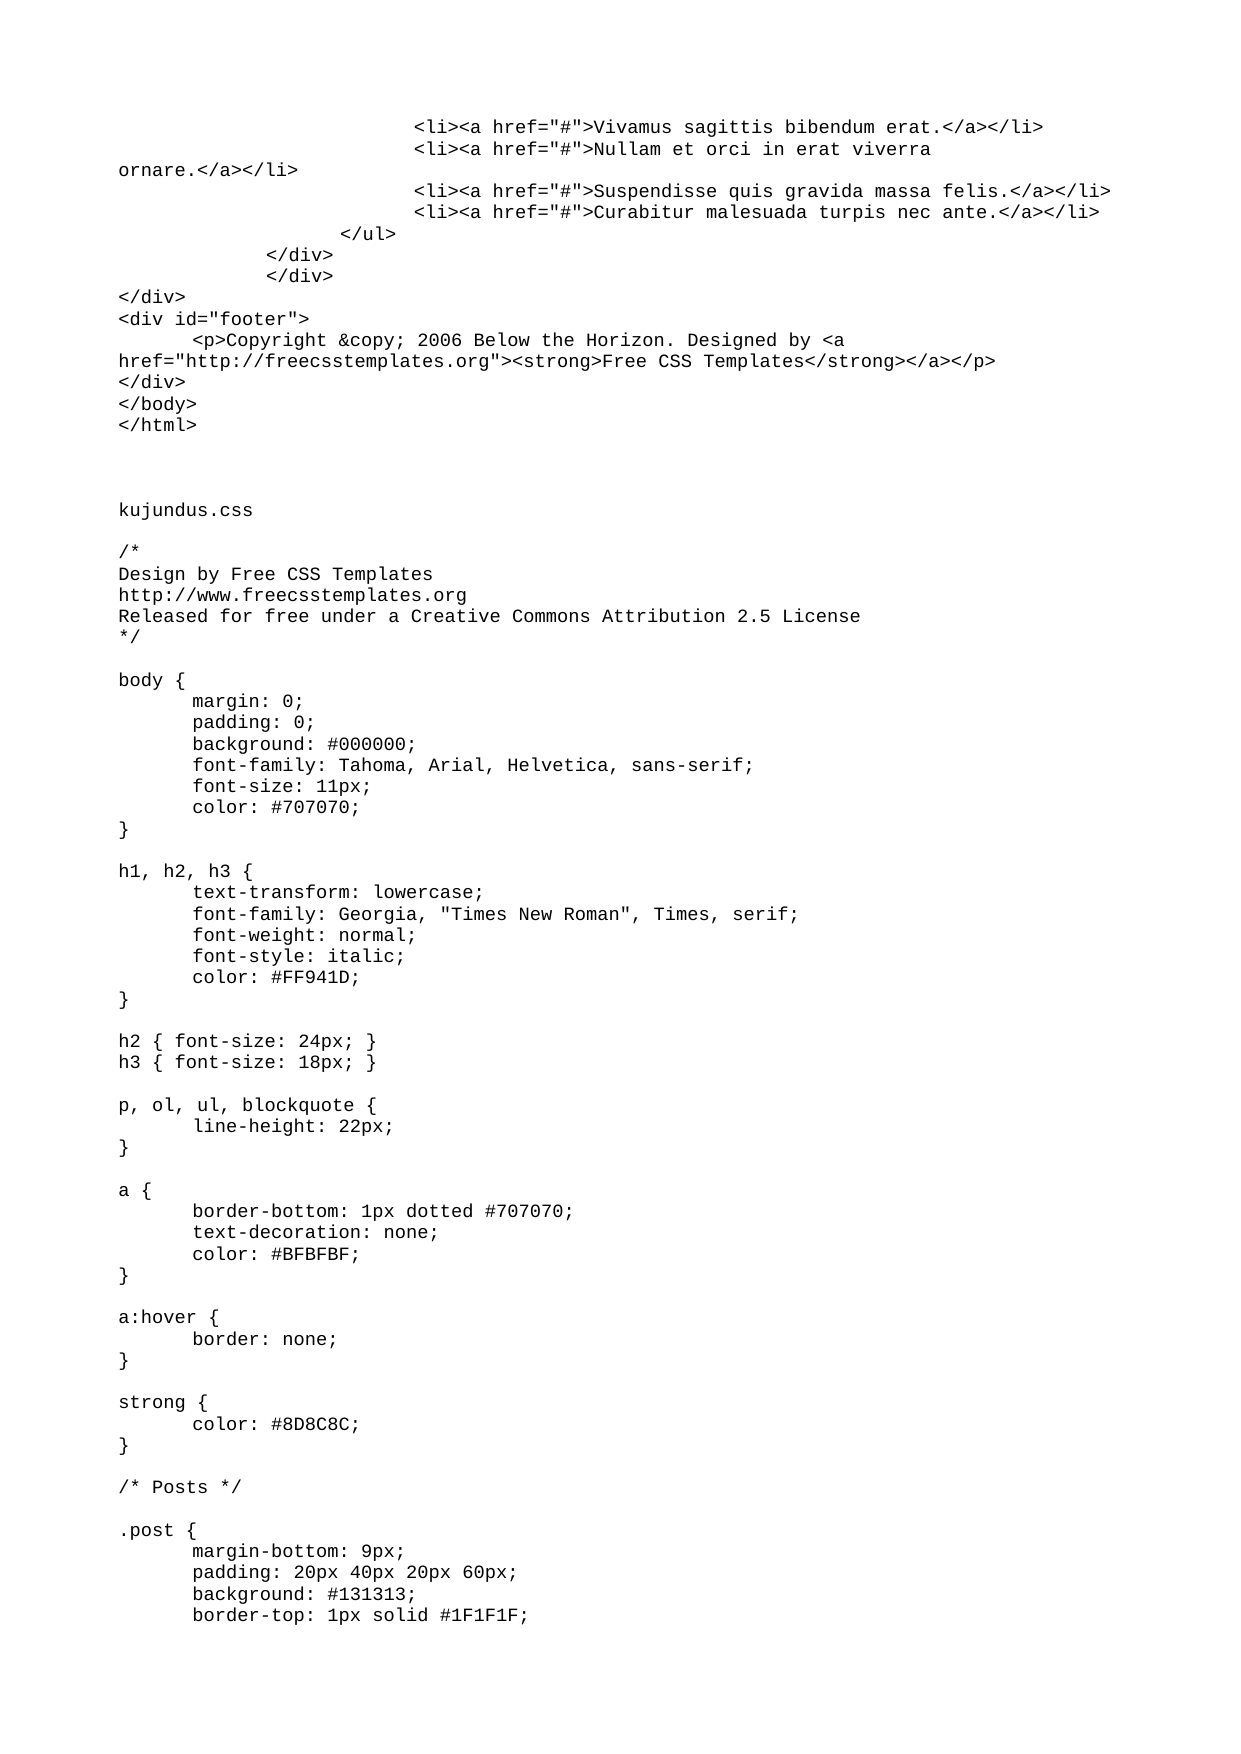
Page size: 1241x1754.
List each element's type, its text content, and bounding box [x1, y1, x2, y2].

text } [118, 1266, 1122, 1287]
text font-family: Tahoma, Arial, Helvetica, sans-serif; [118, 756, 1122, 777]
text strong { [118, 1393, 1122, 1414]
text /* Posts */ [118, 1478, 1122, 1499]
text */ [118, 628, 1122, 649]
text http://www.freecsstemplates.org [118, 586, 1122, 607]
text border: none; [118, 1329, 1122, 1351]
text color: #FF941D; [118, 968, 1122, 989]
text p, ol, ul, blockquote { [118, 1096, 1122, 1117]
text font-style: italic; [118, 947, 1122, 968]
text background: #000000; [118, 734, 1122, 756]
text </ul> [118, 224, 1122, 246]
text border-bottom: 1px dotted #707070; [118, 1202, 1122, 1223]
text font-family: Georgia, "Times New Roman", Times, serif; [118, 904, 1122, 926]
text } [118, 989, 1122, 1011]
text line-height: 22px; [118, 1117, 1122, 1138]
text color: #707070; [118, 798, 1122, 819]
text </div> [118, 288, 1122, 309]
text </div> [118, 373, 1122, 394]
text </html> [118, 416, 1122, 437]
text text-transform: lowercase; [118, 883, 1122, 904]
text margin-bottom: 9px; [118, 1542, 1122, 1563]
text text-decoration: none; [118, 1223, 1122, 1244]
text <div id="footer"> [118, 309, 1122, 331]
text </div> [118, 246, 1122, 267]
text color: #8D8C8C; [118, 1414, 1122, 1436]
text <li><a href="#">Nullam et orci in erat viverra ornare.</a></li> [118, 139, 1122, 182]
text </body> [118, 394, 1122, 416]
text } [118, 1138, 1122, 1159]
text } [118, 819, 1122, 841]
text } [118, 1351, 1122, 1372]
text h2 { font-size: 24px; } [118, 1032, 1122, 1053]
text padding: 0; [118, 713, 1122, 734]
text /* [118, 543, 1122, 564]
text border-top: 1px solid #1F1F1F; [118, 1606, 1122, 1627]
text <li><a href="#">Curabitur malesuada turpis nec ante.</a></li> [118, 203, 1122, 224]
text margin: 0; [118, 692, 1122, 713]
text Design by Free CSS Templates [118, 564, 1122, 586]
text <p>Copyright &copy; 2006 Below the Horizon. Designed by <a href="http://freecsstemplates.org"><strong>Free CSS Templates</strong></a></p> [118, 331, 1122, 373]
text a { [118, 1181, 1122, 1202]
text </div> [118, 267, 1122, 288]
text h1, h2, h3 { [118, 862, 1122, 883]
text <li><a href="#">Vivamus sagittis bibendum erat.</a></li> [118, 118, 1122, 139]
text } [118, 1436, 1122, 1457]
text body { [118, 671, 1122, 692]
text a:hover { [118, 1308, 1122, 1329]
text color: #BFBFBF; [118, 1244, 1122, 1266]
text .post { [118, 1521, 1122, 1542]
text <li><a href="#">Suspendisse quis gravida massa felis.</a></li> [118, 182, 1122, 203]
text background: #131313; [118, 1584, 1122, 1606]
text font-size: 11px; [118, 777, 1122, 798]
text font-weight: normal; [118, 926, 1122, 947]
text Released for free under a Creative Commons Attribution 2.5 License [118, 607, 1122, 628]
text h3 { font-size: 18px; } [118, 1053, 1122, 1074]
text padding: 20px 40px 20px 60px; [118, 1563, 1122, 1584]
text kujundus.css [118, 501, 1122, 522]
